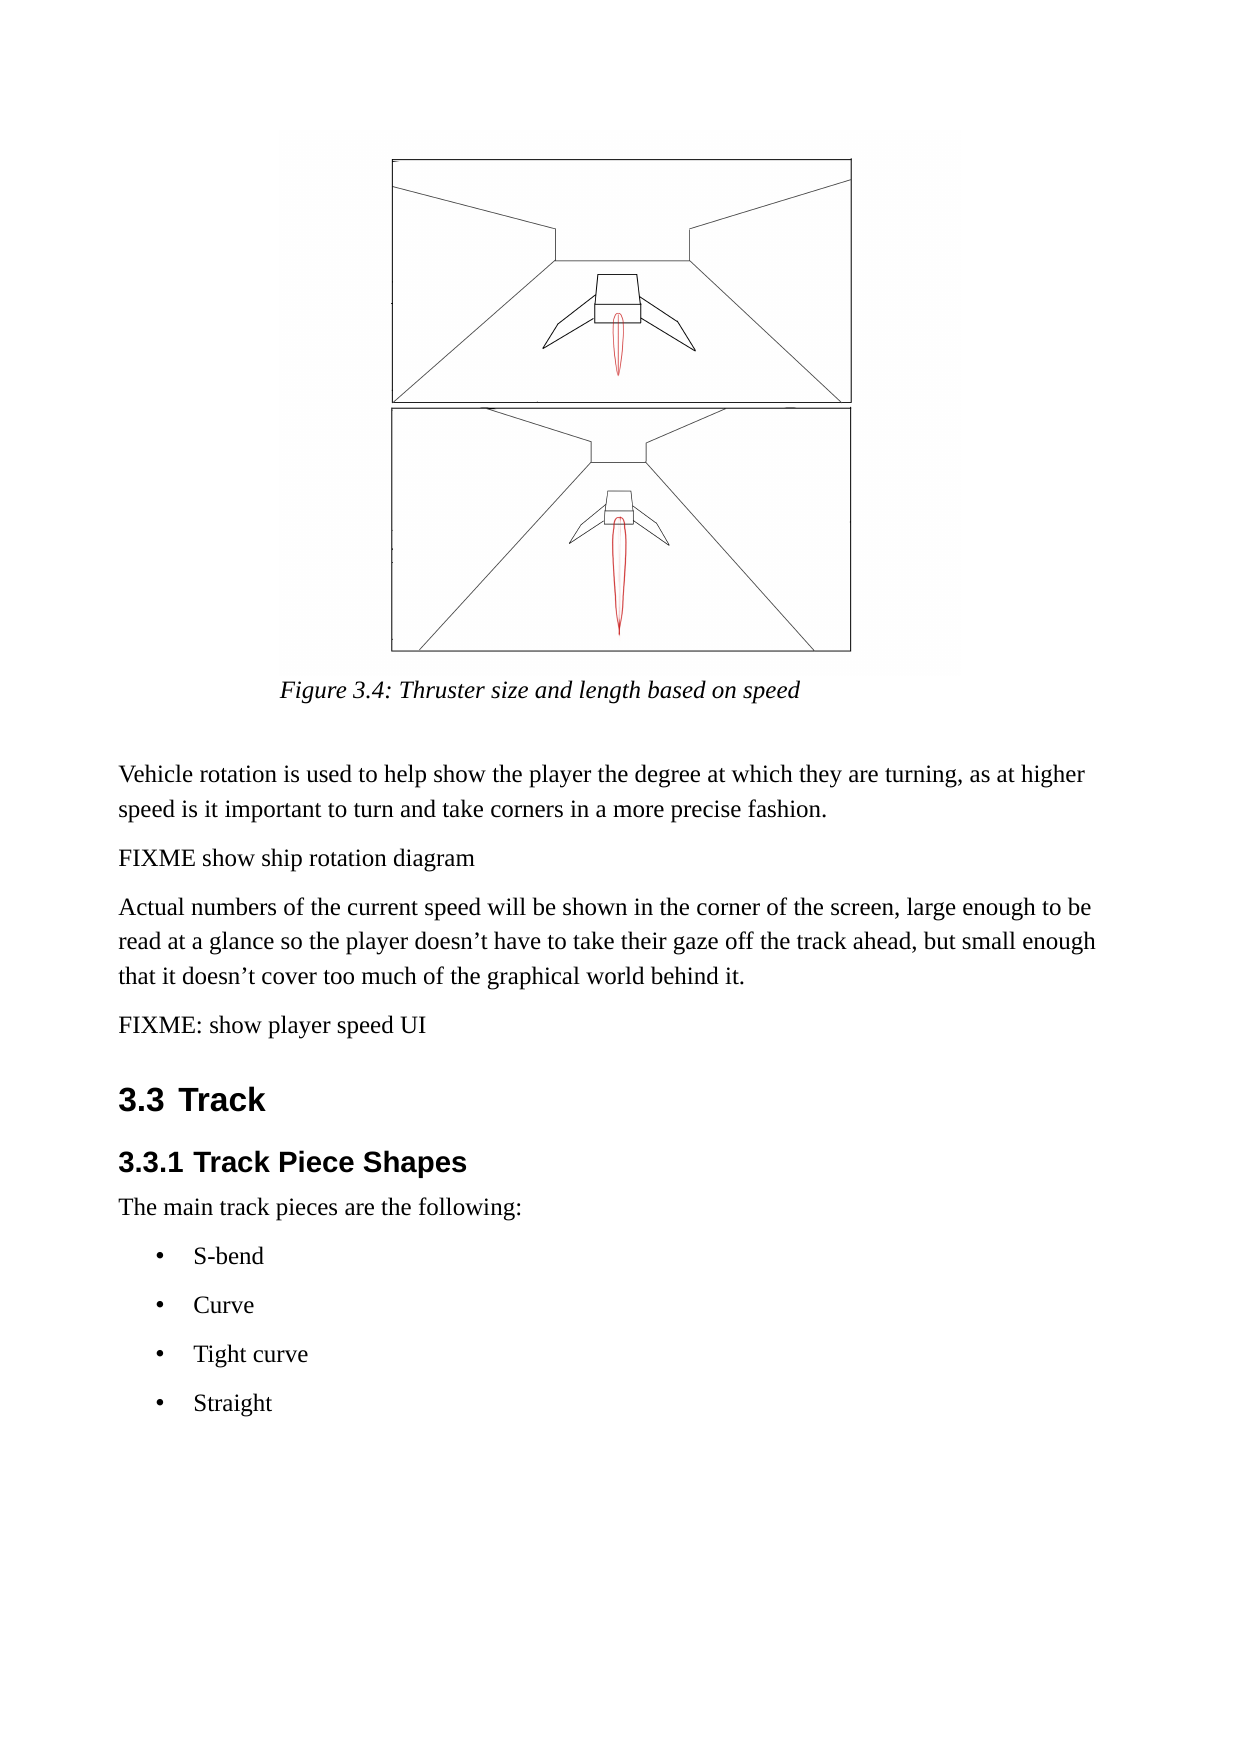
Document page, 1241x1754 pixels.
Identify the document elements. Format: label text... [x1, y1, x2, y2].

picture [279, 130, 961, 676]
subtitle Track [118, 1080, 1122, 1118]
text Figure 3.4: Thruster size and length based on speed [279, 676, 961, 704]
list Tight curve [156, 1339, 1122, 1368]
text Actual numbers of the current speed will be shown in the corner of the screen, large enough to be read at a glance so the player doesn’t have to take their gaze off the track ahead, but small enough that it doesn’t cover too much of the graphical world behind it. [118, 892, 1122, 989]
text FIXME: show player speed UI [118, 1010, 1122, 1038]
list Curve [156, 1290, 1122, 1318]
list Straight [156, 1388, 1122, 1417]
text Vehicle rotation is used to help show the player the degree at which they are turning, as at higher speed is it important to turn and take corners in a more precise fashion. [118, 759, 1122, 822]
text FIXME show ship rotation diagram [118, 843, 1122, 871]
text The main track pieces are the following: [118, 1192, 1122, 1220]
list S-bend [156, 1241, 1122, 1269]
subtitle Track Piece Shapes [118, 1145, 1122, 1179]
